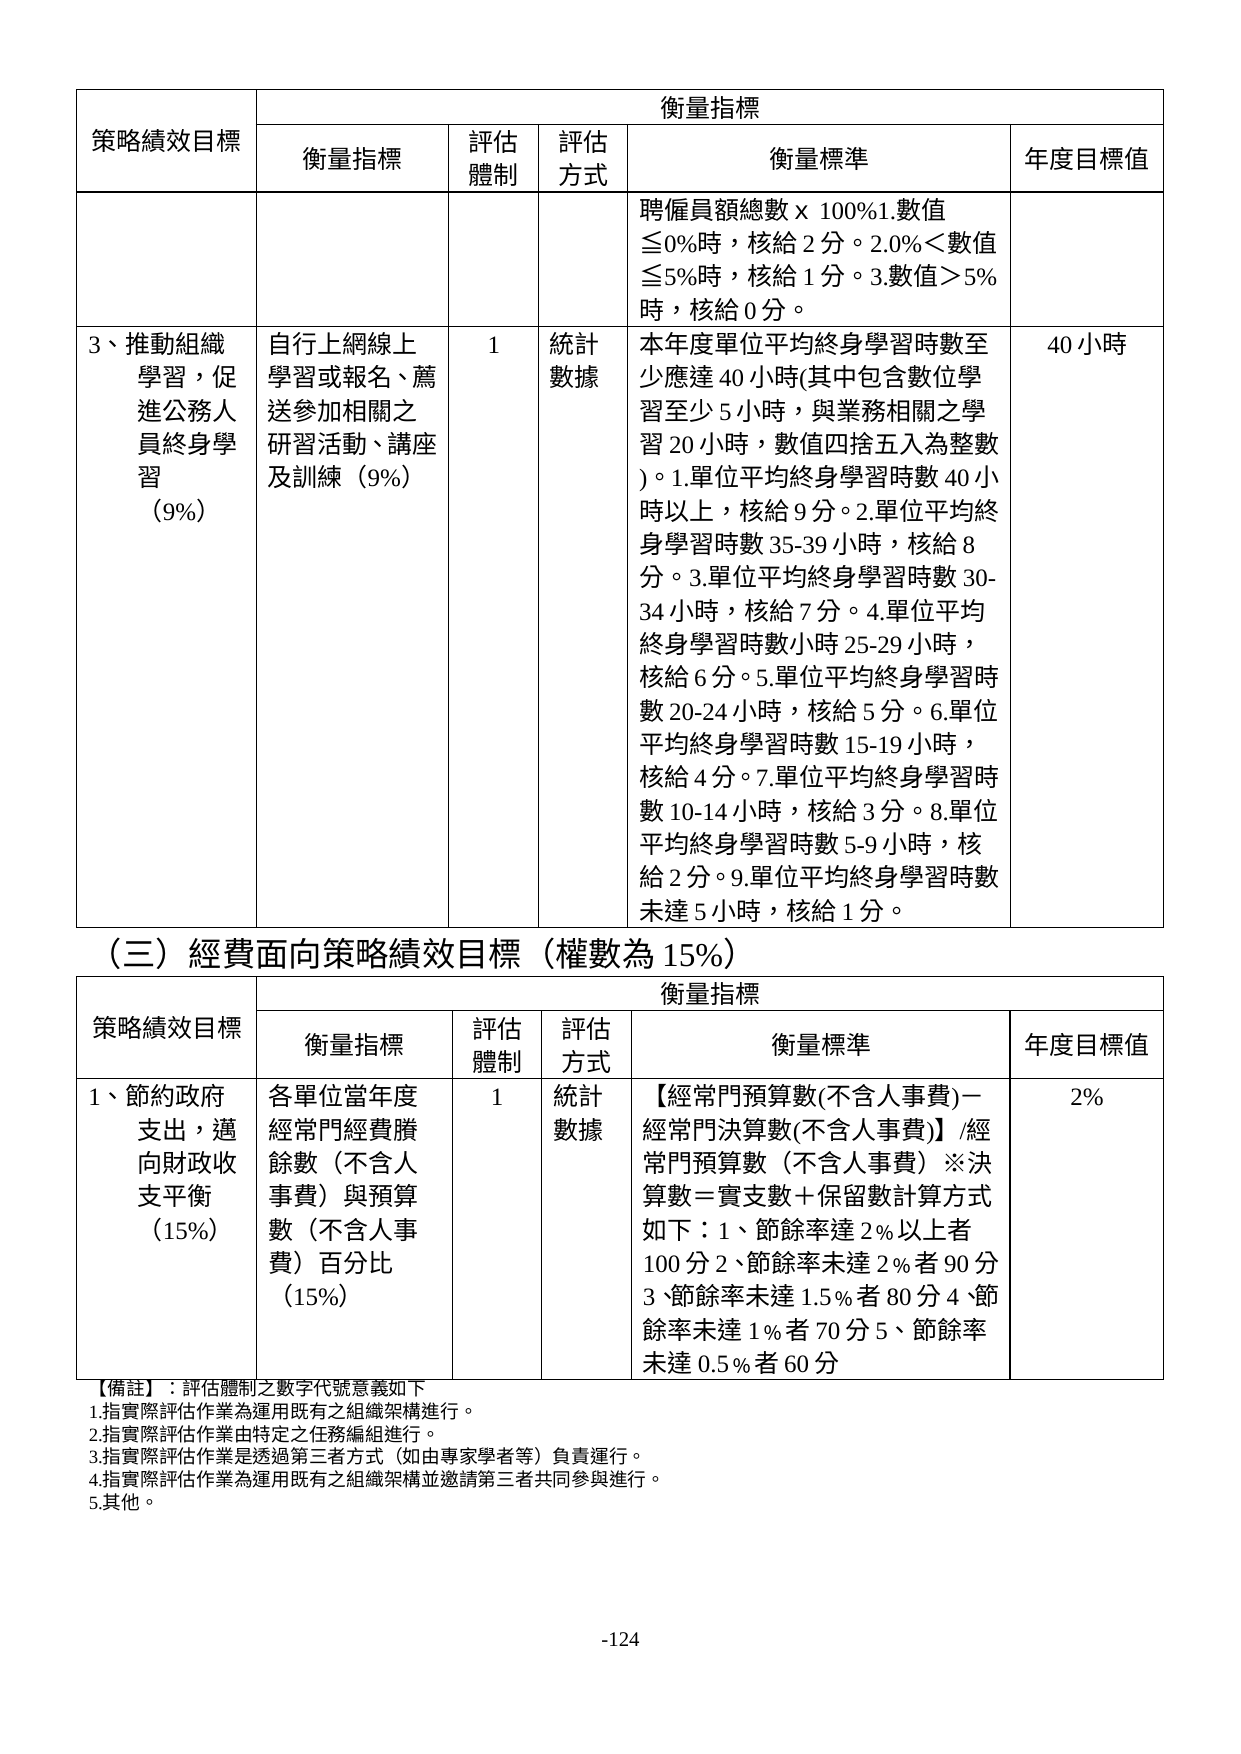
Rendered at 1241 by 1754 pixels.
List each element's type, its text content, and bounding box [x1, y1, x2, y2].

table_header 策略績效目標 [77, 90, 256, 191]
table_cell 評估方式 [539, 125, 627, 191]
table_header 衡量指標 [257, 90, 1163, 124]
table_cell [1011, 193, 1163, 326]
table_cell 1 [453, 1079, 541, 1379]
table_header 衡量指標 [257, 977, 1163, 1010]
table_cell 40小時 [1011, 327, 1163, 927]
list 指實際評估作業由特定之任務編組進行。 [88, 1426, 1152, 1445]
table_cell [539, 193, 627, 326]
table_cell 聘僱員額總數ｘ100%1.數值≦0%時，核給2分。2.0%＜數值≦5%時，核給1分。3.數值＞5%時，核給0分。 [628, 193, 1010, 326]
table_cell [449, 193, 538, 326]
table_cell [257, 193, 448, 326]
list 指實際評估作業為運用既有之組織架構進行。 [88, 1403, 1152, 1422]
table_cell 衡量指標 [257, 1011, 452, 1078]
table_cell 評估體制 [449, 125, 538, 191]
table_cell [77, 193, 256, 326]
list 指實際評估作業為運用既有之組織架構並邀請第三者共同參與進行。 [88, 1472, 1152, 1491]
table_cell 自行上網線上學習或報名、薦送參加相關之研習活動、講座及訓練（9%） [257, 327, 448, 927]
list 指實際評估作業是透過第三者方式（如由專家學者等）負責運行。 [88, 1449, 1152, 1468]
table_cell 1 [449, 327, 538, 927]
table_cell 衡量標準 [628, 125, 1010, 191]
text （三）經費面向策略績效目標（權數為15%） [88, 928, 1152, 976]
table_cell 統計數據 [539, 327, 627, 927]
text 【備註】：評估體制之數字代號意義如下 [88, 1380, 1152, 1399]
table_cell 【經常門預算數(不含人事費)－經常門決算數(不含人事費)】/經常門預算數（不含人事費）※決算數＝實支數＋保留數計算方式如下：1、節餘率達2﹪以上者100分2、節餘率未達2﹪者90分3、節餘率未達1.5﹪者80分4、節餘率未達1﹪者70分5、節餘率未達0.5﹪者60分 [632, 1079, 1009, 1379]
table_cell 評估方式 [542, 1011, 631, 1078]
table_cell 衡量標準 [632, 1011, 1009, 1078]
table_cell 統計數據 [542, 1079, 631, 1379]
table_cell 各單位當年度經常門經費賸餘數（不含人事費）與預算數（不含人事費）百分比（15%） [257, 1079, 452, 1379]
table_cell 2% [1011, 1079, 1163, 1379]
table_cell 節約政府支出，邁向財政收支平衡（15%） [77, 1079, 256, 1379]
table_cell 年度目標值 [1011, 1011, 1163, 1078]
table_cell 年度目標值 [1011, 125, 1163, 191]
table_header 策略績效目標 [77, 977, 256, 1078]
table_cell 評估體制 [453, 1011, 541, 1078]
list 其他。 [88, 1495, 1152, 1513]
table_cell 衡量指標 [257, 125, 448, 191]
table_cell 推動組織學習，促進公務人員終身學習（9%） [77, 327, 256, 927]
table_cell 本年度單位平均終身學習時數至少應達40小時(其中包含數位學習至少5小時，與業務相關之學習20小時，數值四捨五入為整數)。1.單位平均終身學習時數40小時以上，核給9分。2.單位平均終身學習時數35-39小時，核給8分。3.單位平均終身學習時數30-34小時，核給7分。4.單位平均終身學習時數小時25-29小時，核給6分。5.單位平均終身學習時數20-24小時，核給5分。6.單位平均終身學習時數15-19小時，核給4分。7.單位平均終身學習時數10-14小時，核給3分。8.單位平均終身學習時數5-9小時，核給2分。9.單位平均終身學習時數未達5小時，核給1分。 [628, 327, 1010, 927]
